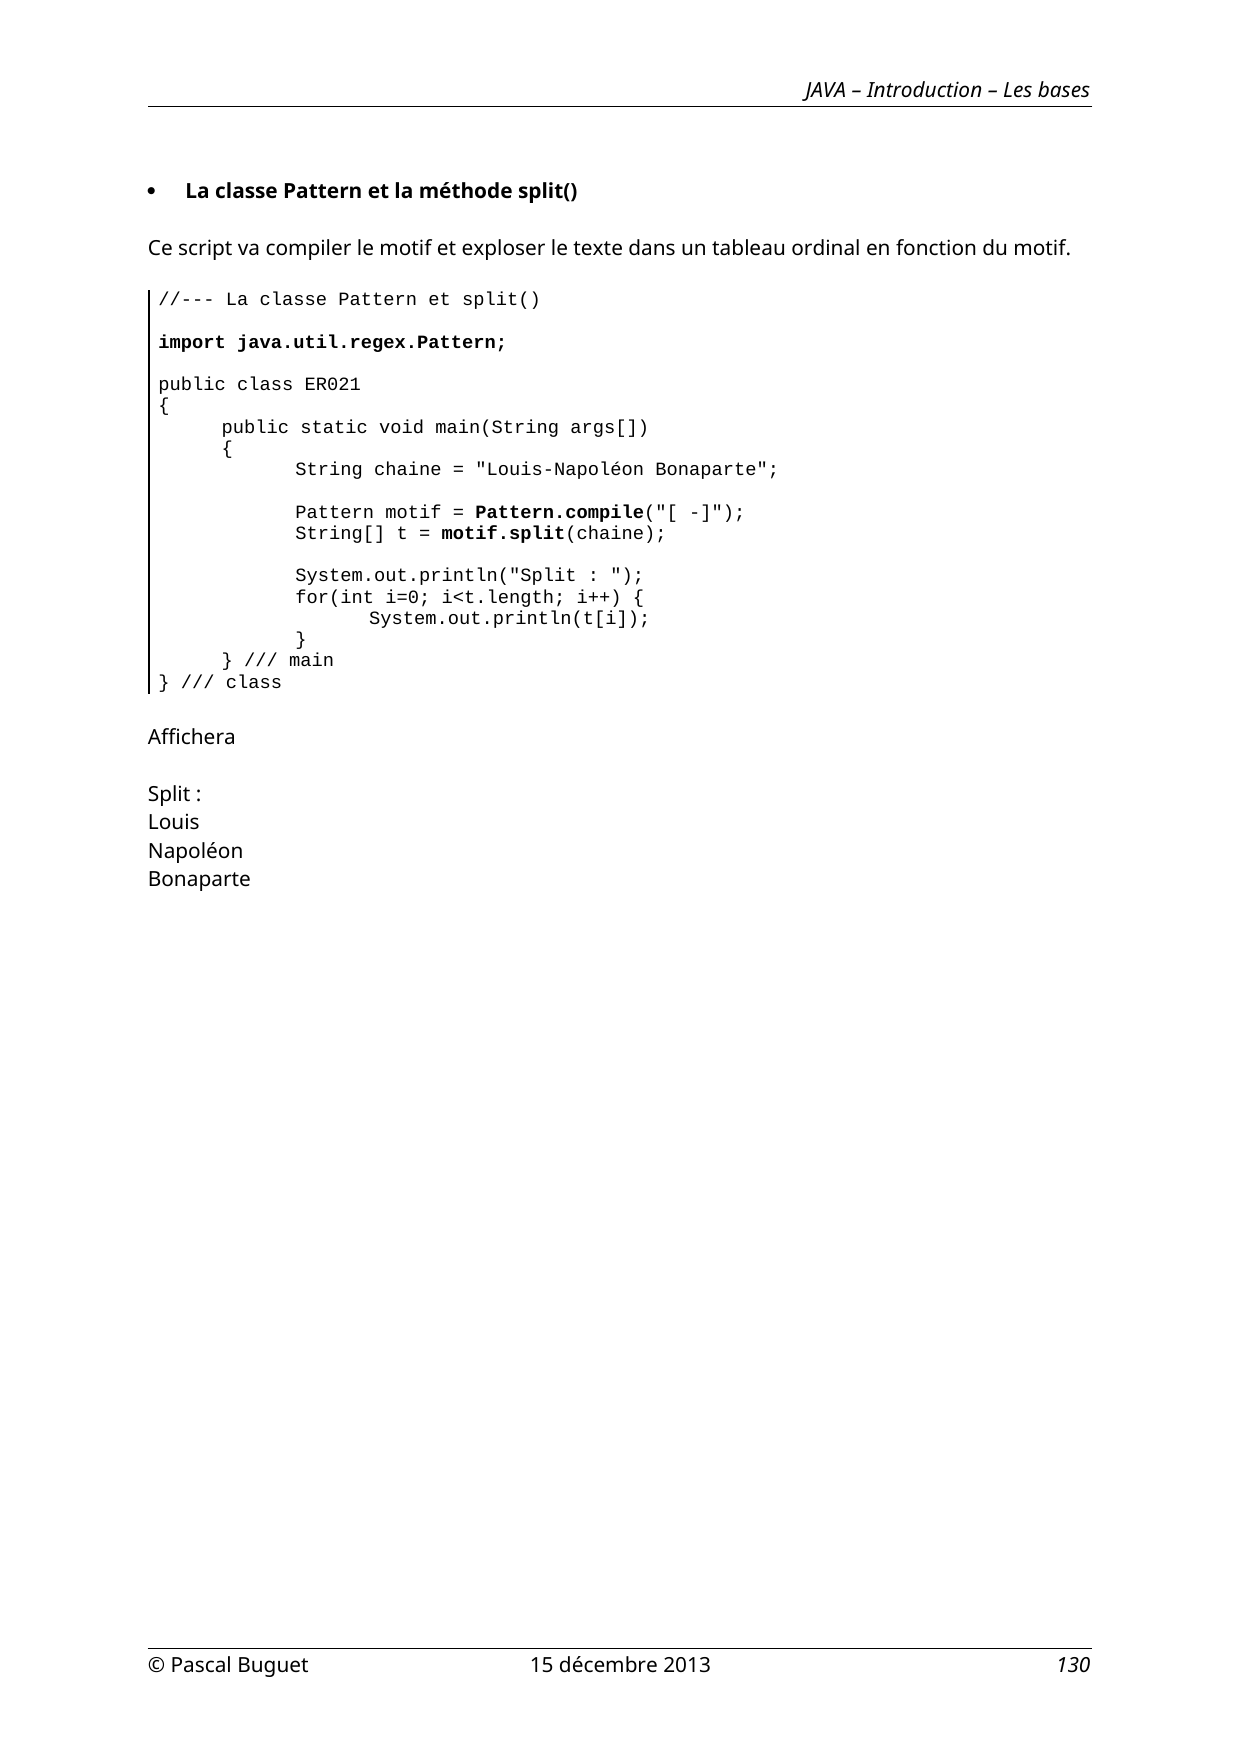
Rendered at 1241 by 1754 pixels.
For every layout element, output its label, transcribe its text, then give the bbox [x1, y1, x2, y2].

text { [150, 396, 1092, 417]
text System.out.println("Split : "); [150, 566, 1092, 587]
text Pattern motif = Pattern.compile("[ -]"); [150, 502, 1092, 524]
text } /// class [150, 672, 1092, 694]
text Affichera [148, 722, 1092, 751]
text } /// main [150, 651, 1092, 672]
text public static void main(String args[]) [150, 417, 1092, 439]
text Ce script va compiler le motif et exploser le texte dans un tableau ordinal en fonction du motif. [148, 233, 1092, 261]
text for(int i=0; i<t.length; i++) { [150, 587, 1092, 609]
text Louis [148, 807, 1092, 836]
text Bonaparte [148, 864, 1092, 893]
text import java.util.regex.Pattern; [150, 332, 1092, 354]
text } [150, 630, 1092, 651]
text String[] t = motif.split(chaine); [150, 524, 1092, 545]
text Split : [148, 779, 1092, 807]
text Napoléon [148, 836, 1092, 864]
text { [150, 439, 1092, 460]
text String chaine = "Louis-Napoléon Bonaparte"; [150, 460, 1092, 481]
text //--- La classe Pattern et split() [150, 290, 1092, 311]
text public class ER021 [150, 375, 1092, 396]
list La classe Pattern et la méthode split() [148, 176, 1092, 204]
text System.out.println(t[i]); [150, 609, 1092, 630]
